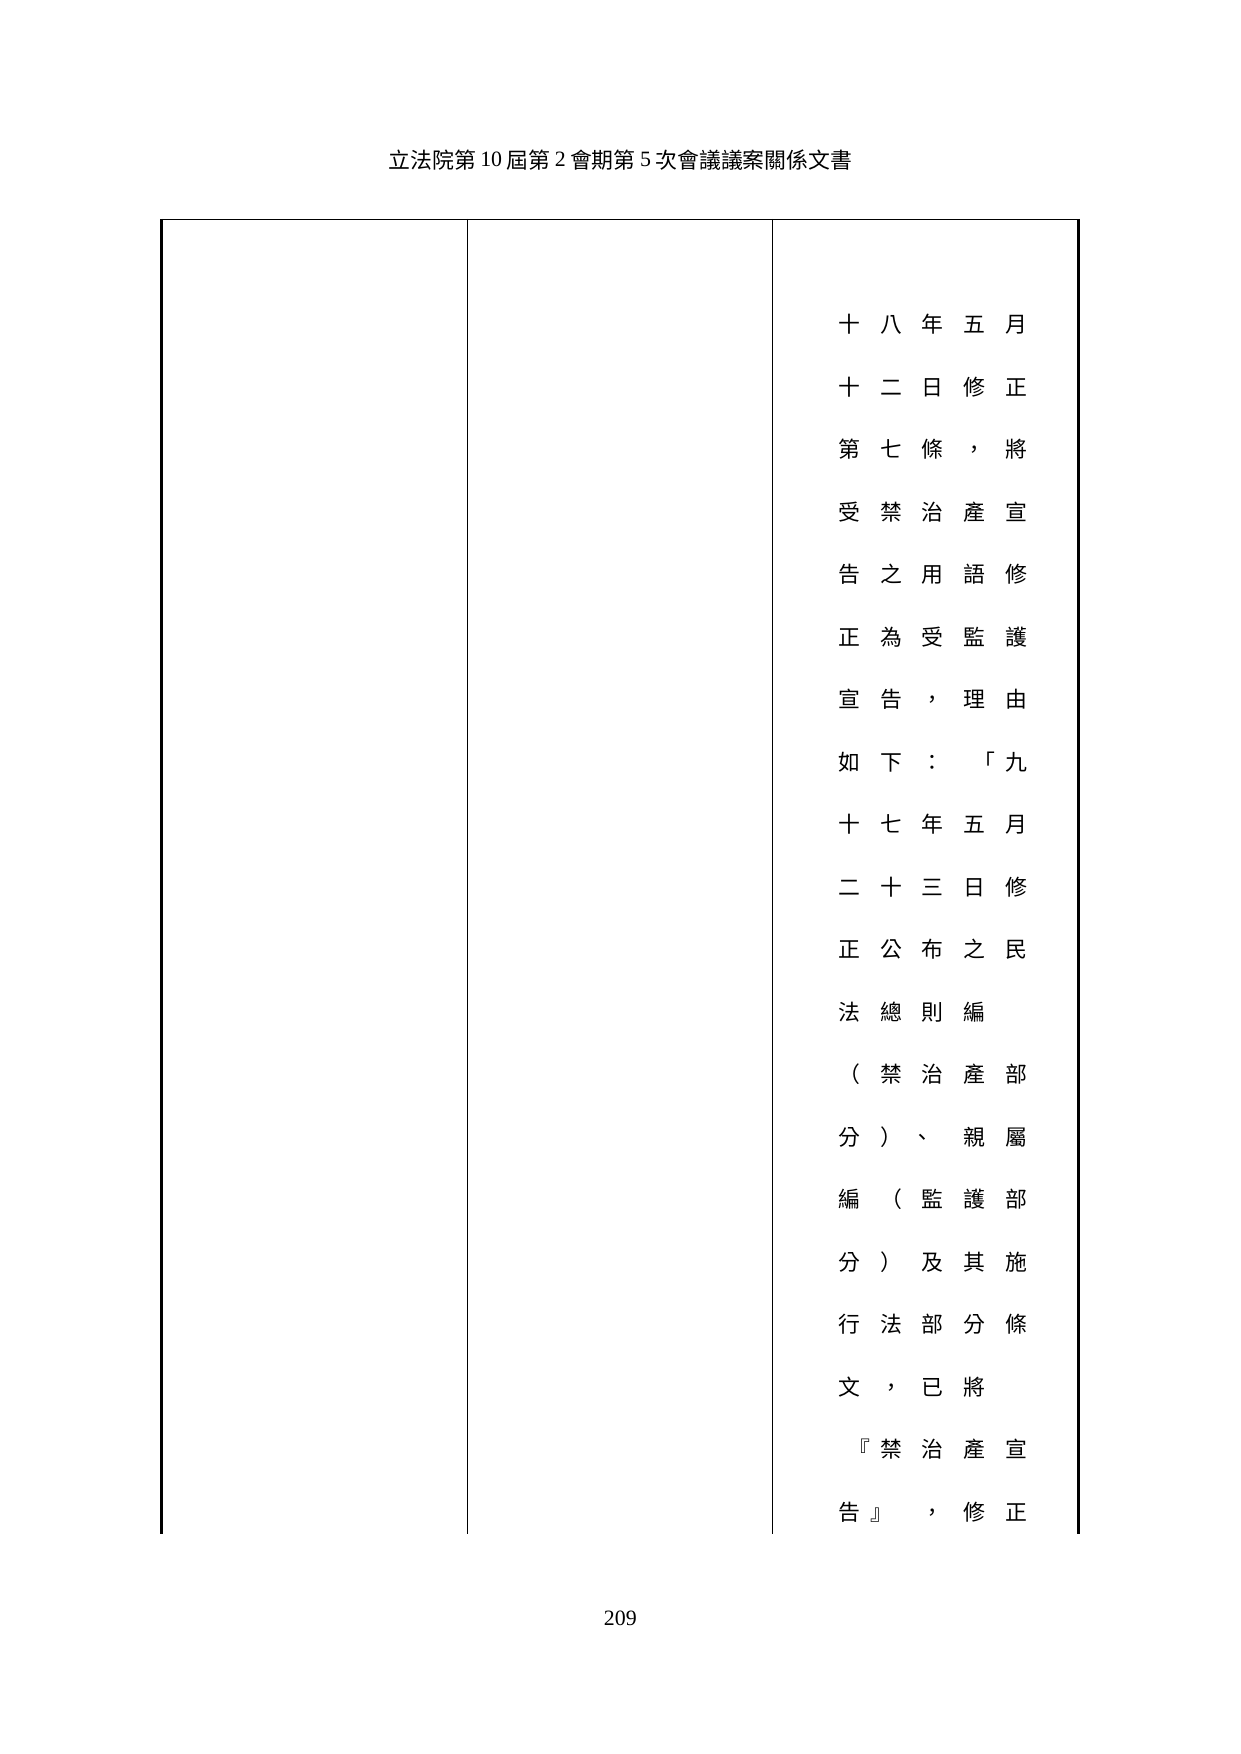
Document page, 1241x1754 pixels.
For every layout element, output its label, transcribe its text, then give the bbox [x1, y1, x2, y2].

table_cell [163, 220, 467, 1534]
table_cell [468, 220, 772, 1534]
table_cell 十八年五月十二日修正第七條，將受禁治產宣告之用語修正為受監護宣告，理由如下：「九十七年五月二十三日修正公布之民法總則編（禁治產部分）、親屬編（監護部分）及其施行法部分條文，已將『禁治產宣告』，修正 [773, 220, 1077, 1534]
